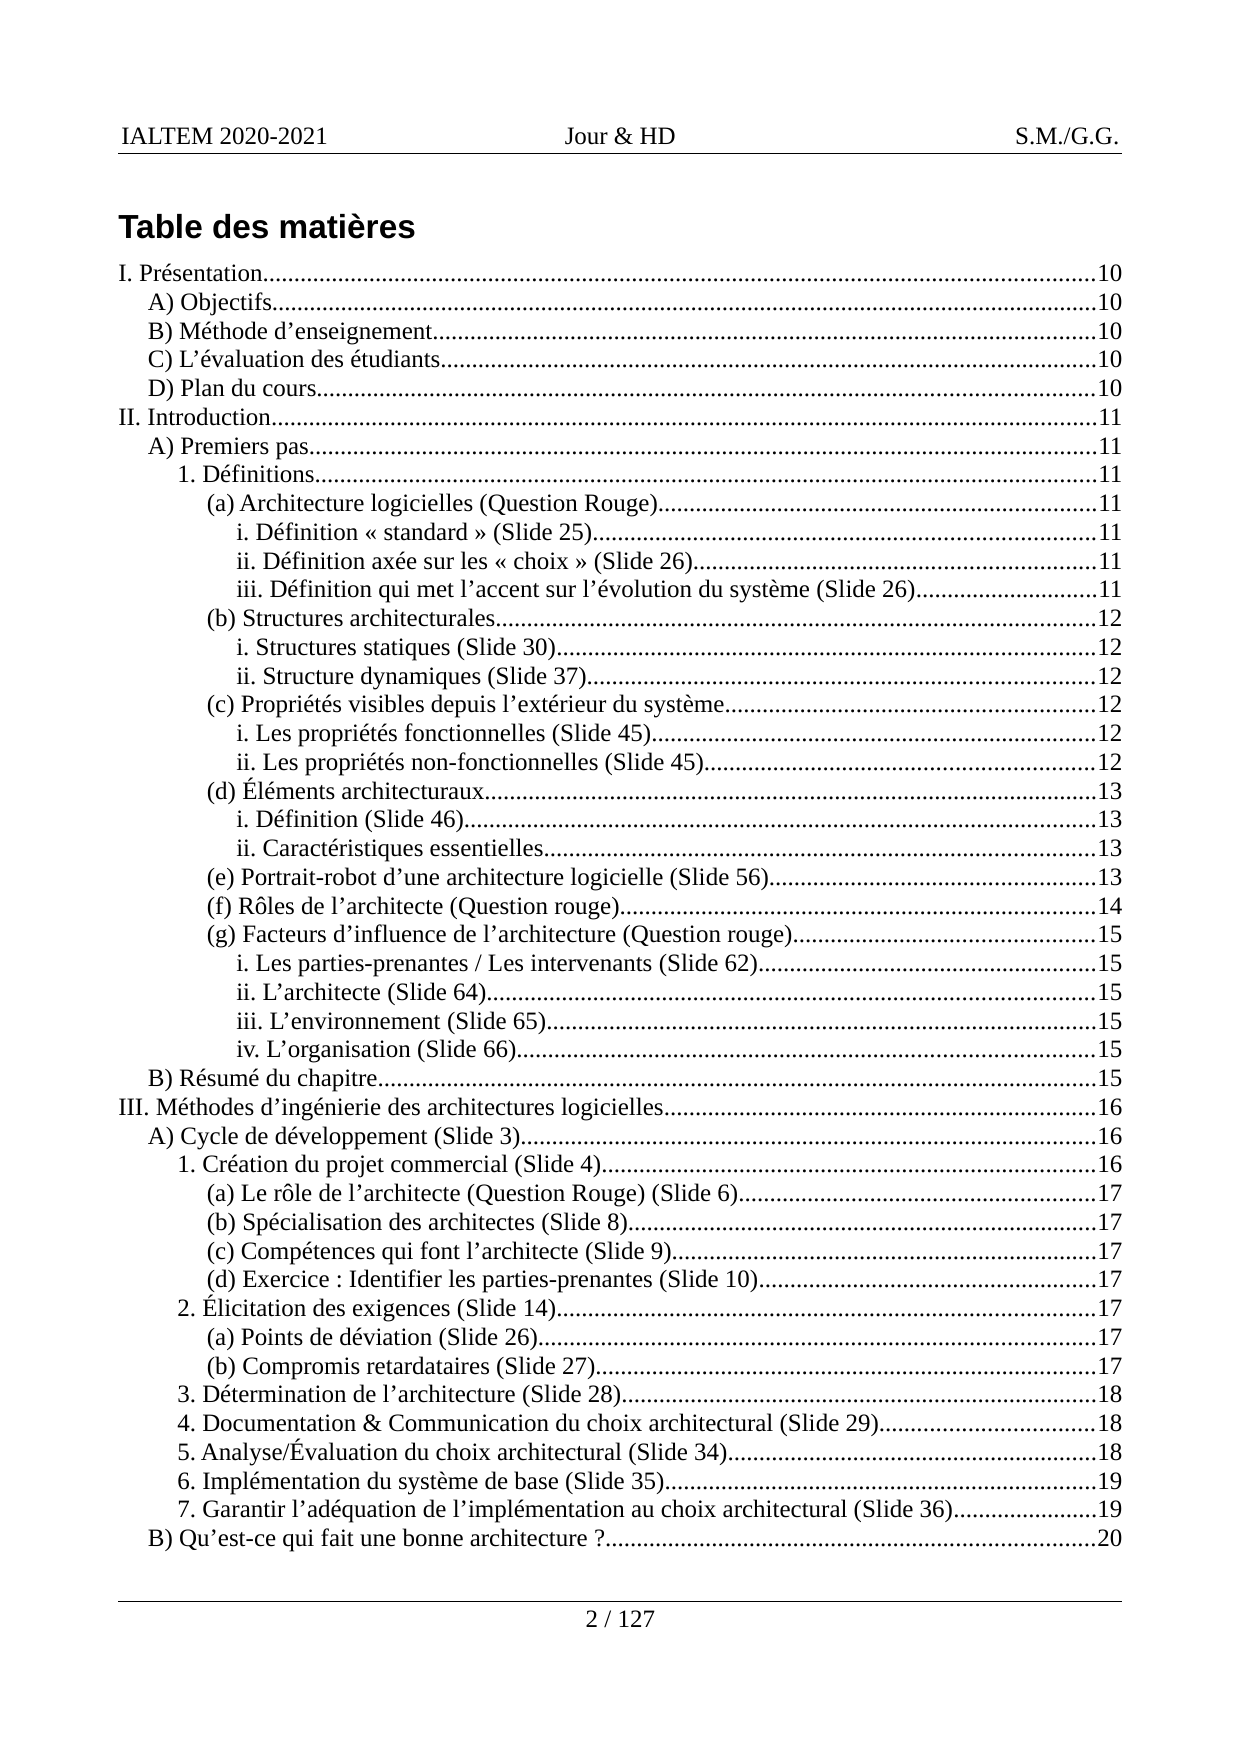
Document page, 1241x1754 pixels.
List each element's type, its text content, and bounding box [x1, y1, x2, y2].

subtitle Table des matières [118, 207, 1122, 246]
text (a) Points de déviation (Slide 26) 17 [207, 1322, 1122, 1351]
text (d) Éléments architecturaux 13 [207, 776, 1122, 804]
text B) Résumé du chapitre 15 [148, 1063, 1122, 1092]
text 6. Implémentation du système de base (Slide 35) 19 [177, 1466, 1122, 1494]
text (d) Exercice : Identifier les parties-prenantes (Slide 10) 17 [207, 1264, 1122, 1293]
text (c) Compétences qui font l’architecte (Slide 9) 17 [207, 1236, 1122, 1264]
text (b) Structures architecturales 12 [207, 603, 1122, 632]
text 1. Création du projet commercial (Slide 4) 16 [177, 1149, 1122, 1178]
text C) L’évaluation des étudiants 10 [148, 344, 1122, 373]
text 3. Détermination de l’architecture (Slide 28) 18 [177, 1379, 1122, 1408]
text (a) Architecture logicielles (Question Rouge) 11 [207, 488, 1122, 517]
text (a) Le rôle de l’architecte (Question Rouge) (Slide 6) 17 [207, 1178, 1122, 1207]
text ii. Caractéristiques essentielles 13 [236, 833, 1122, 862]
text iii. L’environnement (Slide 65) 15 [236, 1006, 1122, 1034]
text 7. Garantir l’adéquation de l’implémentation au choix architectural (Slide 36) 19 [177, 1494, 1122, 1523]
text I. Présentation 10 [118, 258, 1122, 287]
text B) Méthode d’enseignement 10 [148, 316, 1122, 344]
text (b) Compromis retardataires (Slide 27) 17 [207, 1351, 1122, 1379]
text B) Qu’est-ce qui fait une bonne architecture ? 20 [148, 1523, 1122, 1552]
text i. Les propriétés fonctionnelles (Slide 45) 12 [236, 718, 1122, 747]
text (g) Facteurs d’influence de l’architecture (Question rouge) 15 [207, 919, 1122, 948]
text II. Introduction 11 [118, 402, 1122, 431]
text D) Plan du cours 10 [148, 373, 1122, 402]
text i. Les parties-prenantes / Les intervenants (Slide 62) 15 [236, 948, 1122, 977]
text i. Définition (Slide 46) 13 [236, 804, 1122, 833]
text 2. Élicitation des exigences (Slide 14) 17 [177, 1293, 1122, 1322]
text (c) Propriétés visibles depuis l’extérieur du système 12 [207, 689, 1122, 718]
text ii. Définition axée sur les « choix » (Slide 26) 11 [236, 546, 1122, 574]
text i. Définition « standard » (Slide 25) 11 [236, 517, 1122, 546]
text A) Cycle de développement (Slide 3) 16 [148, 1121, 1122, 1149]
text ii. Les propriétés non-fonctionnelles (Slide 45) 12 [236, 747, 1122, 776]
text iv. L’organisation (Slide 66) 15 [236, 1034, 1122, 1063]
text ii. Structure dynamiques (Slide 37) 12 [236, 661, 1122, 689]
text 4. Documentation & Communication du choix architectural (Slide 29) 18 [177, 1408, 1122, 1437]
text (f) Rôles de l’architecte (Question rouge) 14 [207, 891, 1122, 919]
text 5. Analyse/Évaluation du choix architectural (Slide 34) 18 [177, 1437, 1122, 1466]
text 1. Définitions 11 [177, 459, 1122, 488]
text ii. L’architecte (Slide 64) 15 [236, 977, 1122, 1006]
text A) Objectifs 10 [148, 287, 1122, 316]
text iii. Définition qui met l’accent sur l’évolution du système (Slide 26) 11 [236, 574, 1122, 603]
text (b) Spécialisation des architectes (Slide 8) 17 [207, 1207, 1122, 1236]
text III. Méthodes d’ingénierie des architectures logicielles 16 [118, 1092, 1122, 1121]
text (e) Portrait-robot d’une architecture logicielle (Slide 56) 13 [207, 862, 1122, 891]
text A) Premiers pas 11 [148, 431, 1122, 459]
text i. Structures statiques (Slide 30) 12 [236, 632, 1122, 661]
